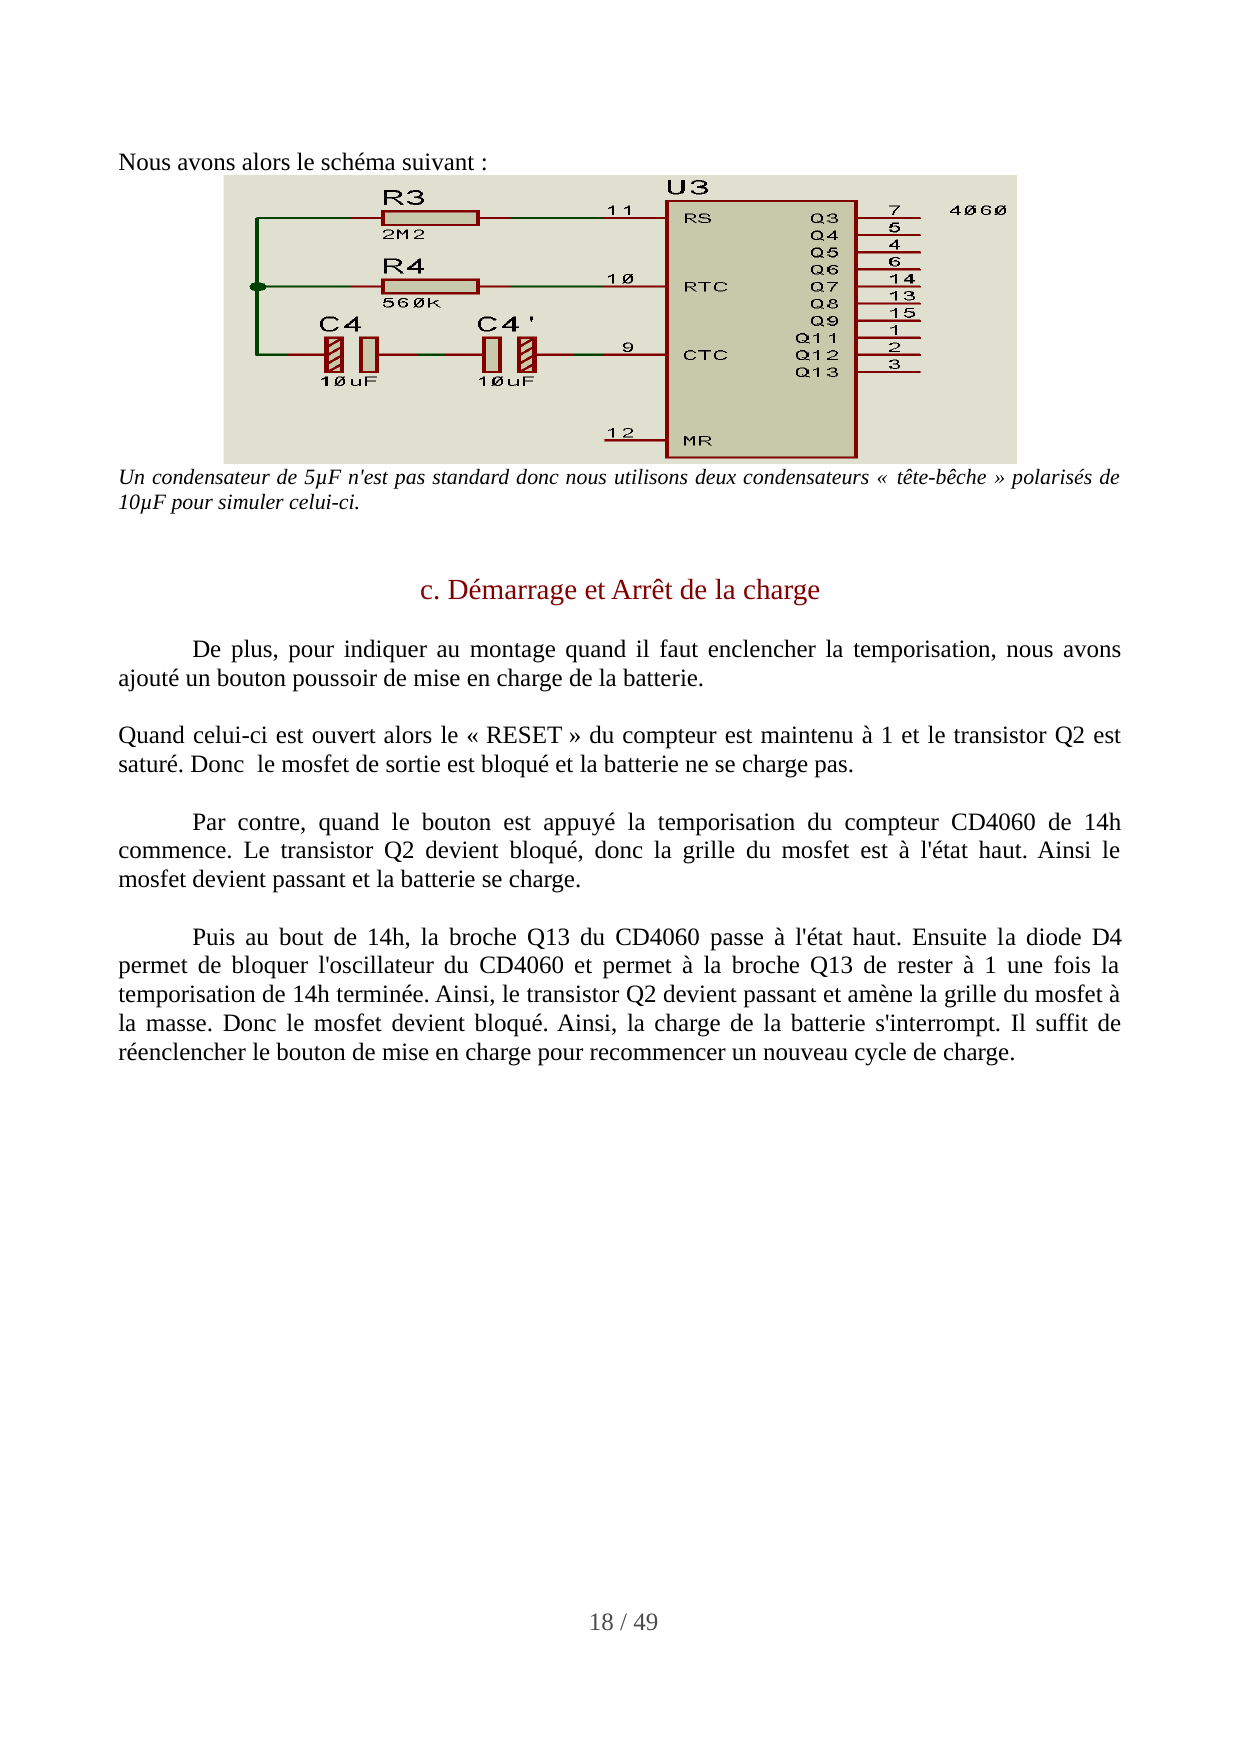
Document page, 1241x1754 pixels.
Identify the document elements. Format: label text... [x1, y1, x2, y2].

text Par contre, quand le bouton est appuyé la temporisation du compteur CD4060 de 14h commence. Le transistor Q2 devient bloqué, donc la grille du mosfet est à l'état haut. Ainsi le mosfet devient passant et la batterie se charge. [118, 807, 1122, 893]
text De plus, pour indiquer au montage quand il faut enclencher la temporisation, nous avons ajouté un bouton poussoir de mise en charge de la batterie. [118, 634, 1122, 692]
text Quand celui-ci est ouvert alors le « RESET » du compteur est maintenu à 1 et le transistor Q2 est saturé. Donc le mosfet de sortie est bloqué et la batterie ne se charge pas. [118, 721, 1122, 778]
text Nous avons alors le schéma suivant : [118, 147, 1122, 176]
text Puis au bout de 14h, la broche Q13 du CD4060 passe à l'état haut. Ensuite la diode D4 permet de bloquer l'oscillateur du CD4060 et permet à la broche Q13 de rester à 1 une fois la temporisation de 14h terminée. Ainsi, le transistor Q2 devient passant et amène la grille du mosfet à la masse. Donc le mosfet devient bloqué. Ainsi, la charge de la batterie s'interrompt. Il suffit de réenclencher le bouton de mise en charge pour recommencer un nouveau cycle de charge. [118, 922, 1122, 1066]
text c. Démarrage et Arrêt de la charge [118, 572, 1122, 606]
text Un condensateur de 5µF n'est pas standard donc nous utilisons deux condensateurs « tête-bêche » polarisés de 10µF pour simuler celui-ci. [118, 464, 1122, 514]
picture [223, 175, 1017, 464]
